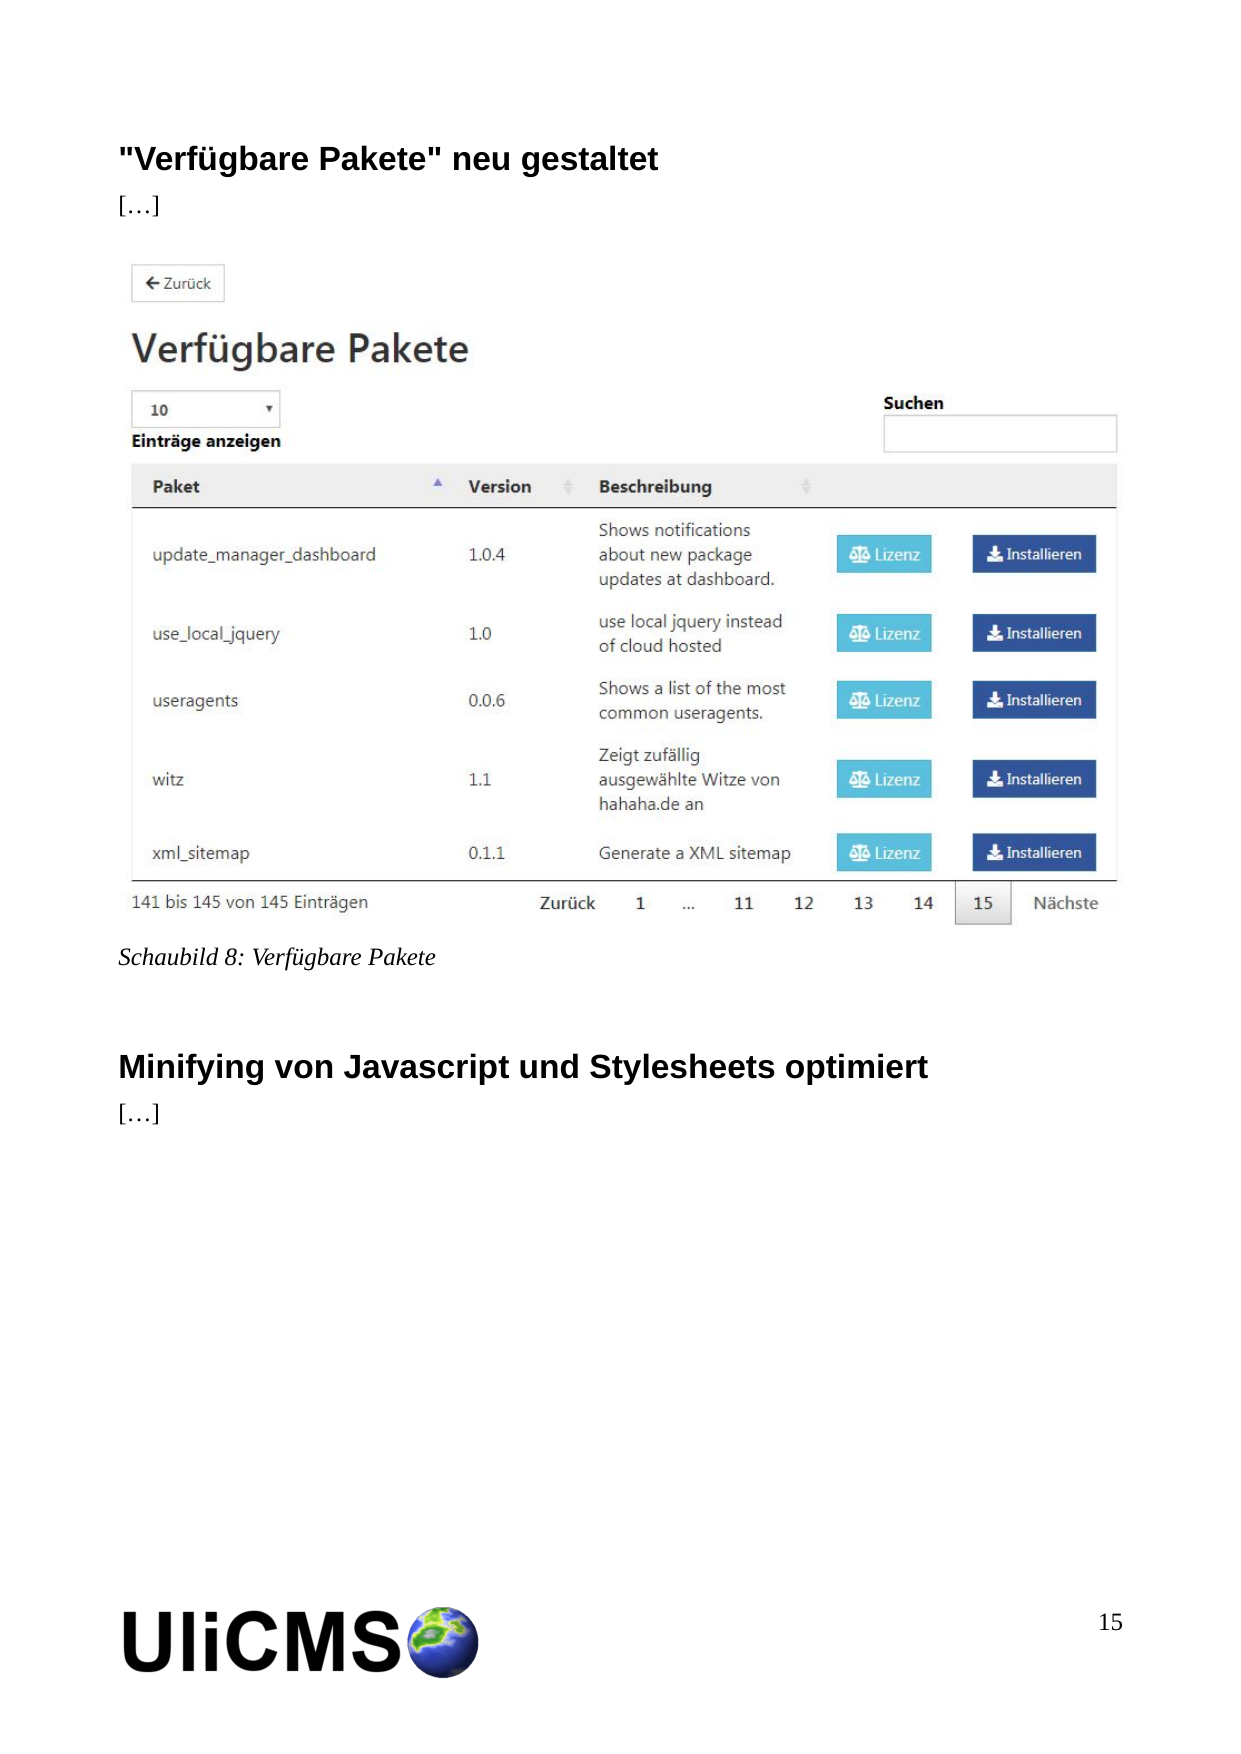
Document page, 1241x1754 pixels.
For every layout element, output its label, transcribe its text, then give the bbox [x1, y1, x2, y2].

text Schaubild 8: Verfügbare Pakete [118, 937, 1123, 971]
text […] [118, 1098, 1123, 1127]
picture [118, 1607, 479, 1681]
text […] [118, 190, 1123, 219]
subtitle Minifying von Javascript und Stylesheets optimiert [118, 1047, 1123, 1085]
subtitle "Verfügbare Pakete" neu gestaltet [118, 139, 1123, 178]
picture [118, 251, 1123, 937]
